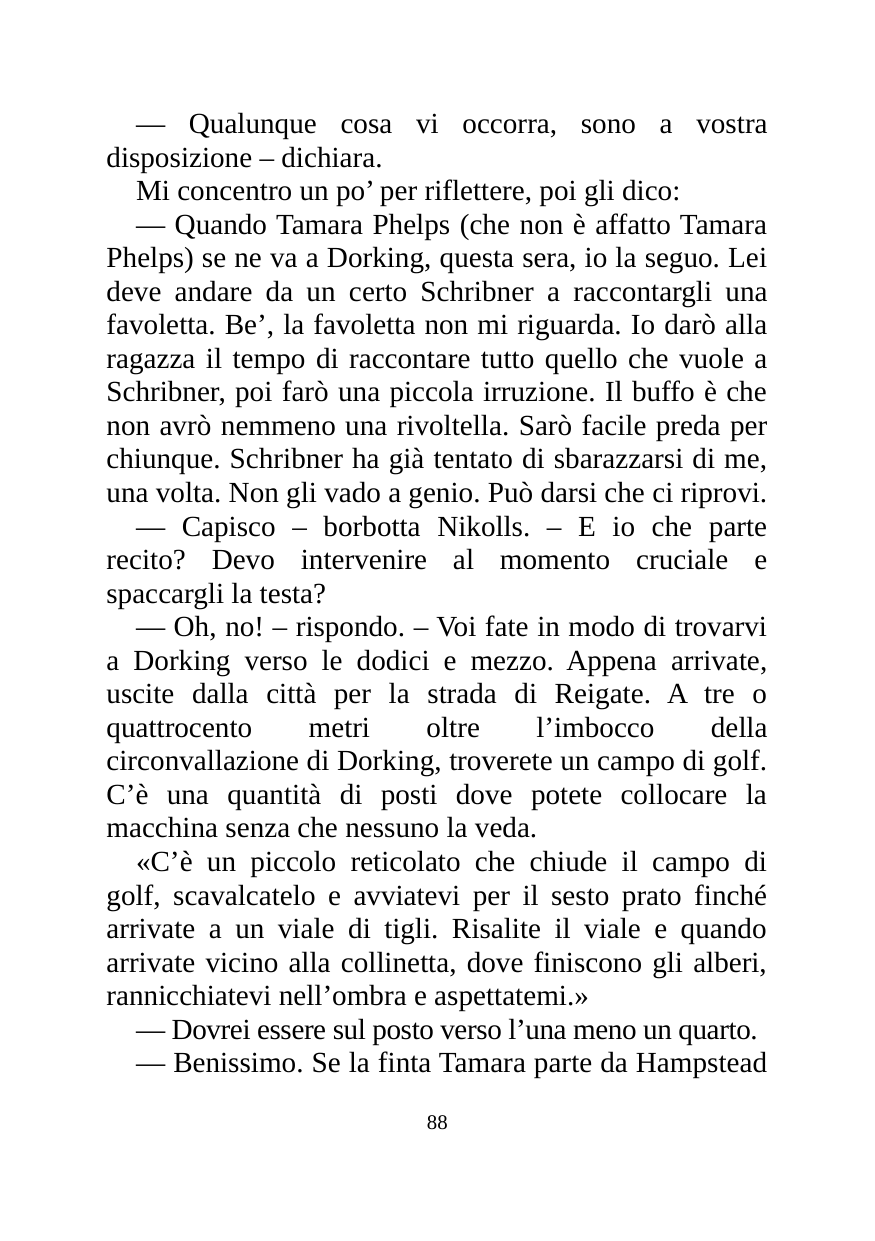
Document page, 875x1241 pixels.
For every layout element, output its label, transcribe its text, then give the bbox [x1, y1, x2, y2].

text — Oh, no! – rispondo. – Voi fate in modo di trovarvi a Dorking verso le dodici e mezzo. Appena arrivate, uscite dalla città per la strada di Reigate. A tre o quattrocento metri oltre l’imbocco della circonvallazione di Dorking, troverete un campo di golf. C’è una quantità di posti dove potete collocare la macchina senza che nessuno la veda. [106, 609, 768, 844]
text — Benissimo. Se la finta Tamara parte da Hampstead [106, 1045, 768, 1079]
text — Capisco – borbotta Nikolls. – E io che parte recito? Devo intervenire al momento cruciale e spaccargli la testa? [106, 509, 768, 609]
text «C’è un piccolo reticolato che chiude il campo di golf, scavalcatelo e avviatevi per il sesto prato finché arrivate a un viale di tigli. Risalite il viale e quando arrivate vicino alla collinetta, dove finiscono gli alberi, rannicchiatevi nell’ombra e aspettatemi.» [106, 844, 768, 1012]
text Mi concentro un po’ per riflettere, poi gli dico: [106, 173, 768, 207]
text — Quando Tamara Phelps (che non è affatto Tamara Phelps) se ne va a Dorking, questa sera, io la seguo. Lei deve andare da un certo Schribner a raccontargli una favoletta. Be’, la favoletta non mi riguarda. Io darò alla ragazza il tempo di raccontare tutto quello che vuole a Schribner, poi farò una piccola irruzione. Il buffo è che non avrò nemmeno una rivoltella. Sarò facile preda per chiunque. Schribner ha già tentato di sbarazzarsi di me, una volta. Non gli vado a genio. Può darsi che ci riprovi. [106, 207, 768, 509]
text — Qualunque cosa vi occorra, sono a vostra disposizione – dichiara. [106, 106, 768, 173]
text — Dovrei essere sul posto verso l’una meno un quarto. [106, 1012, 768, 1045]
